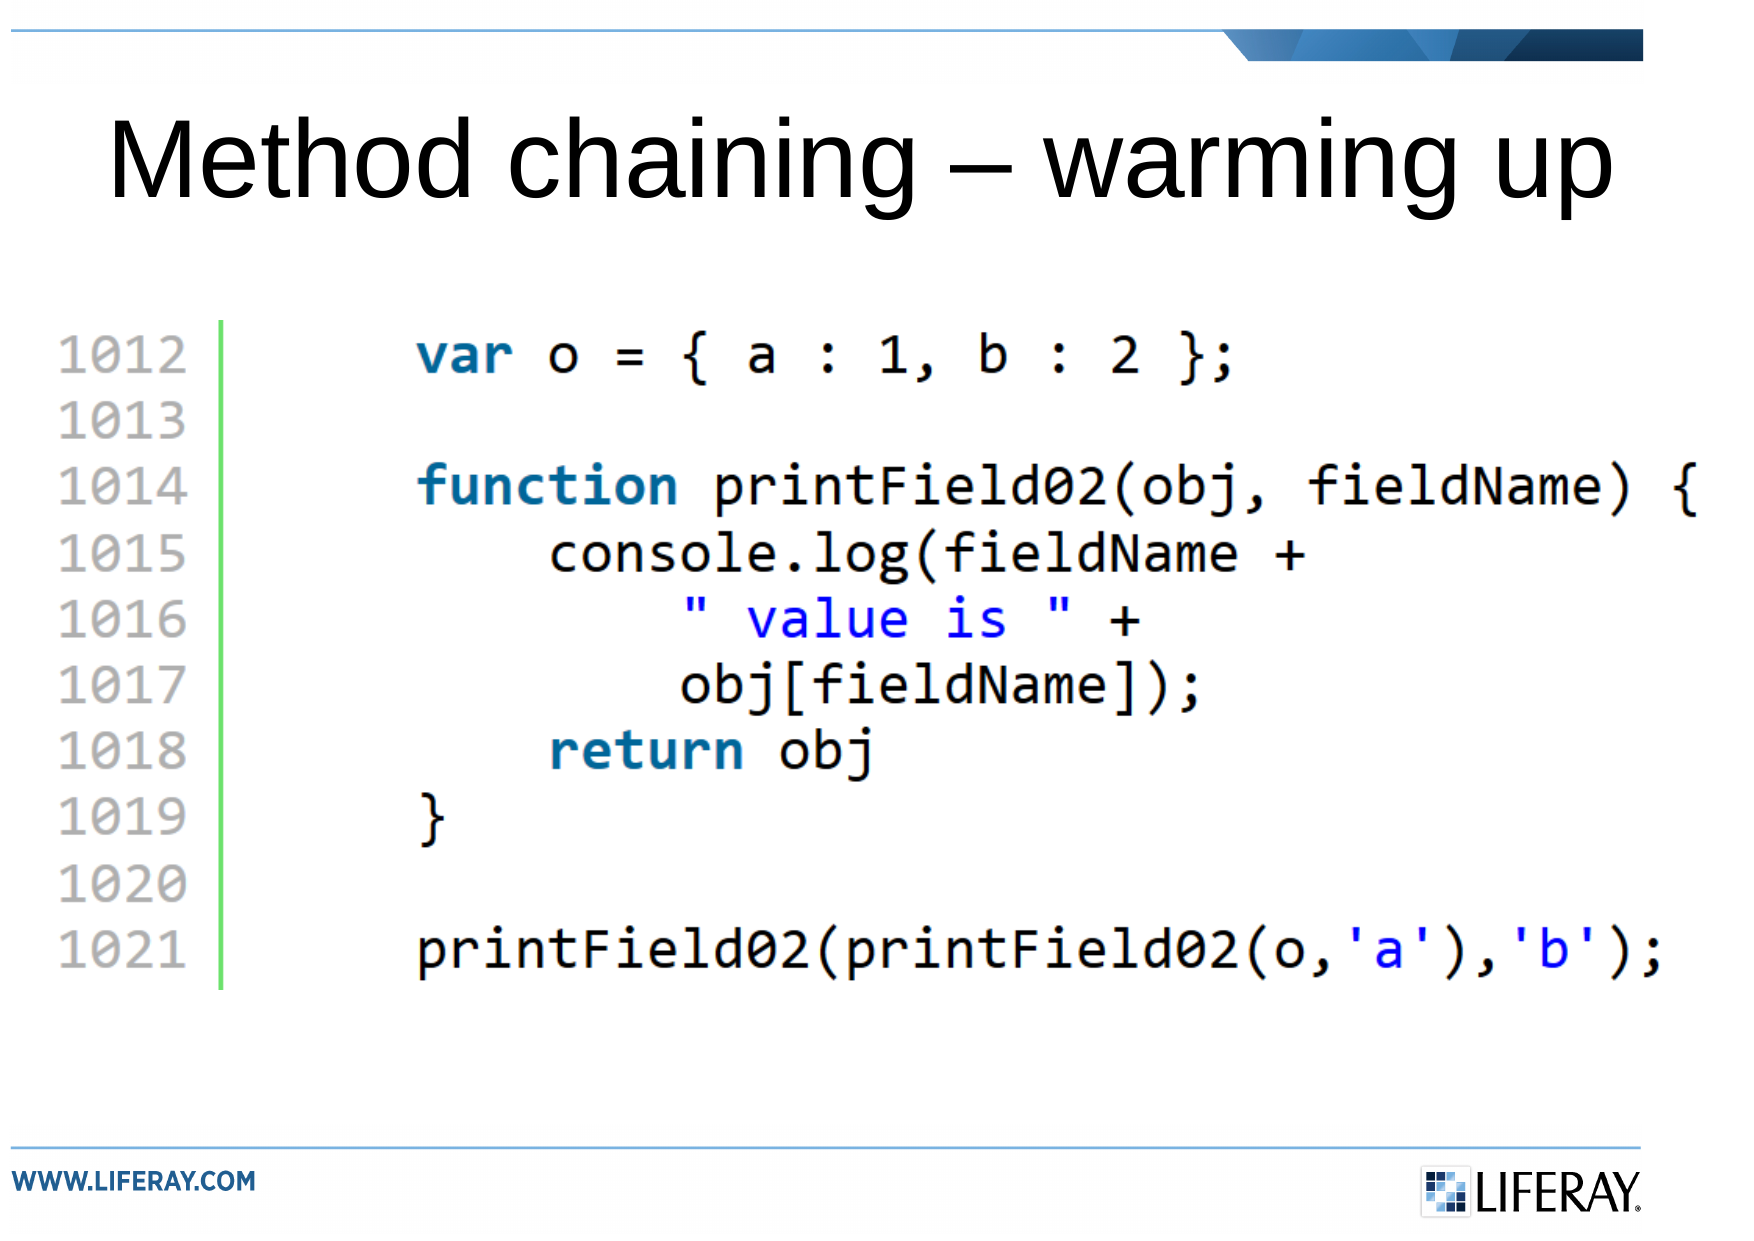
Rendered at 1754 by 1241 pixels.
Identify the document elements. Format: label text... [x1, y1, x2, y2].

picture [9, 1124, 1642, 1234]
picture [11, 0, 1644, 84]
title Method chaining – warming up [75, 55, 1651, 263]
picture [39, 320, 1707, 990]
